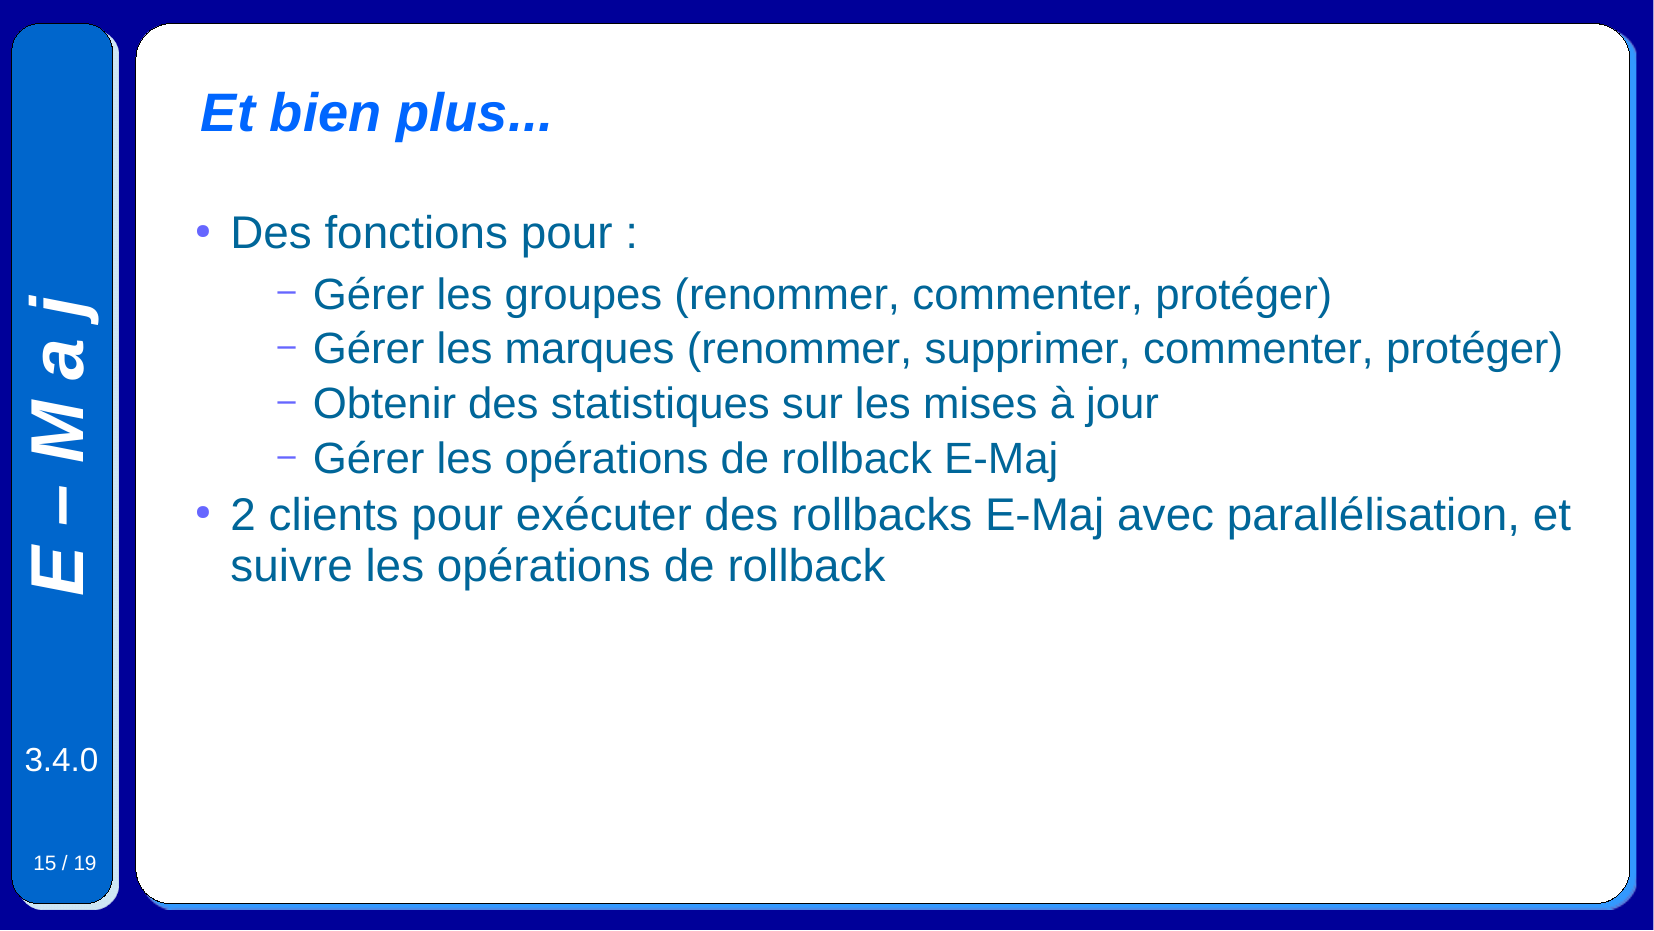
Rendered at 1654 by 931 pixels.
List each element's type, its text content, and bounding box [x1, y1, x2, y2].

title Et bien plus... [200, 34, 1575, 191]
list Des fonctions pour : Gérer les groupes (renommer, commenter, protéger) Gérer les marques (renommer, supprimer, commenter, protéger) Obtenir des statistiques sur les mises à jour Gérer les opérations de rollback E-Maj 2 clients pour exécuter des rollbacks E-Maj avec parallélisation, et suivre les opérations de rollback [177, 206, 1587, 827]
